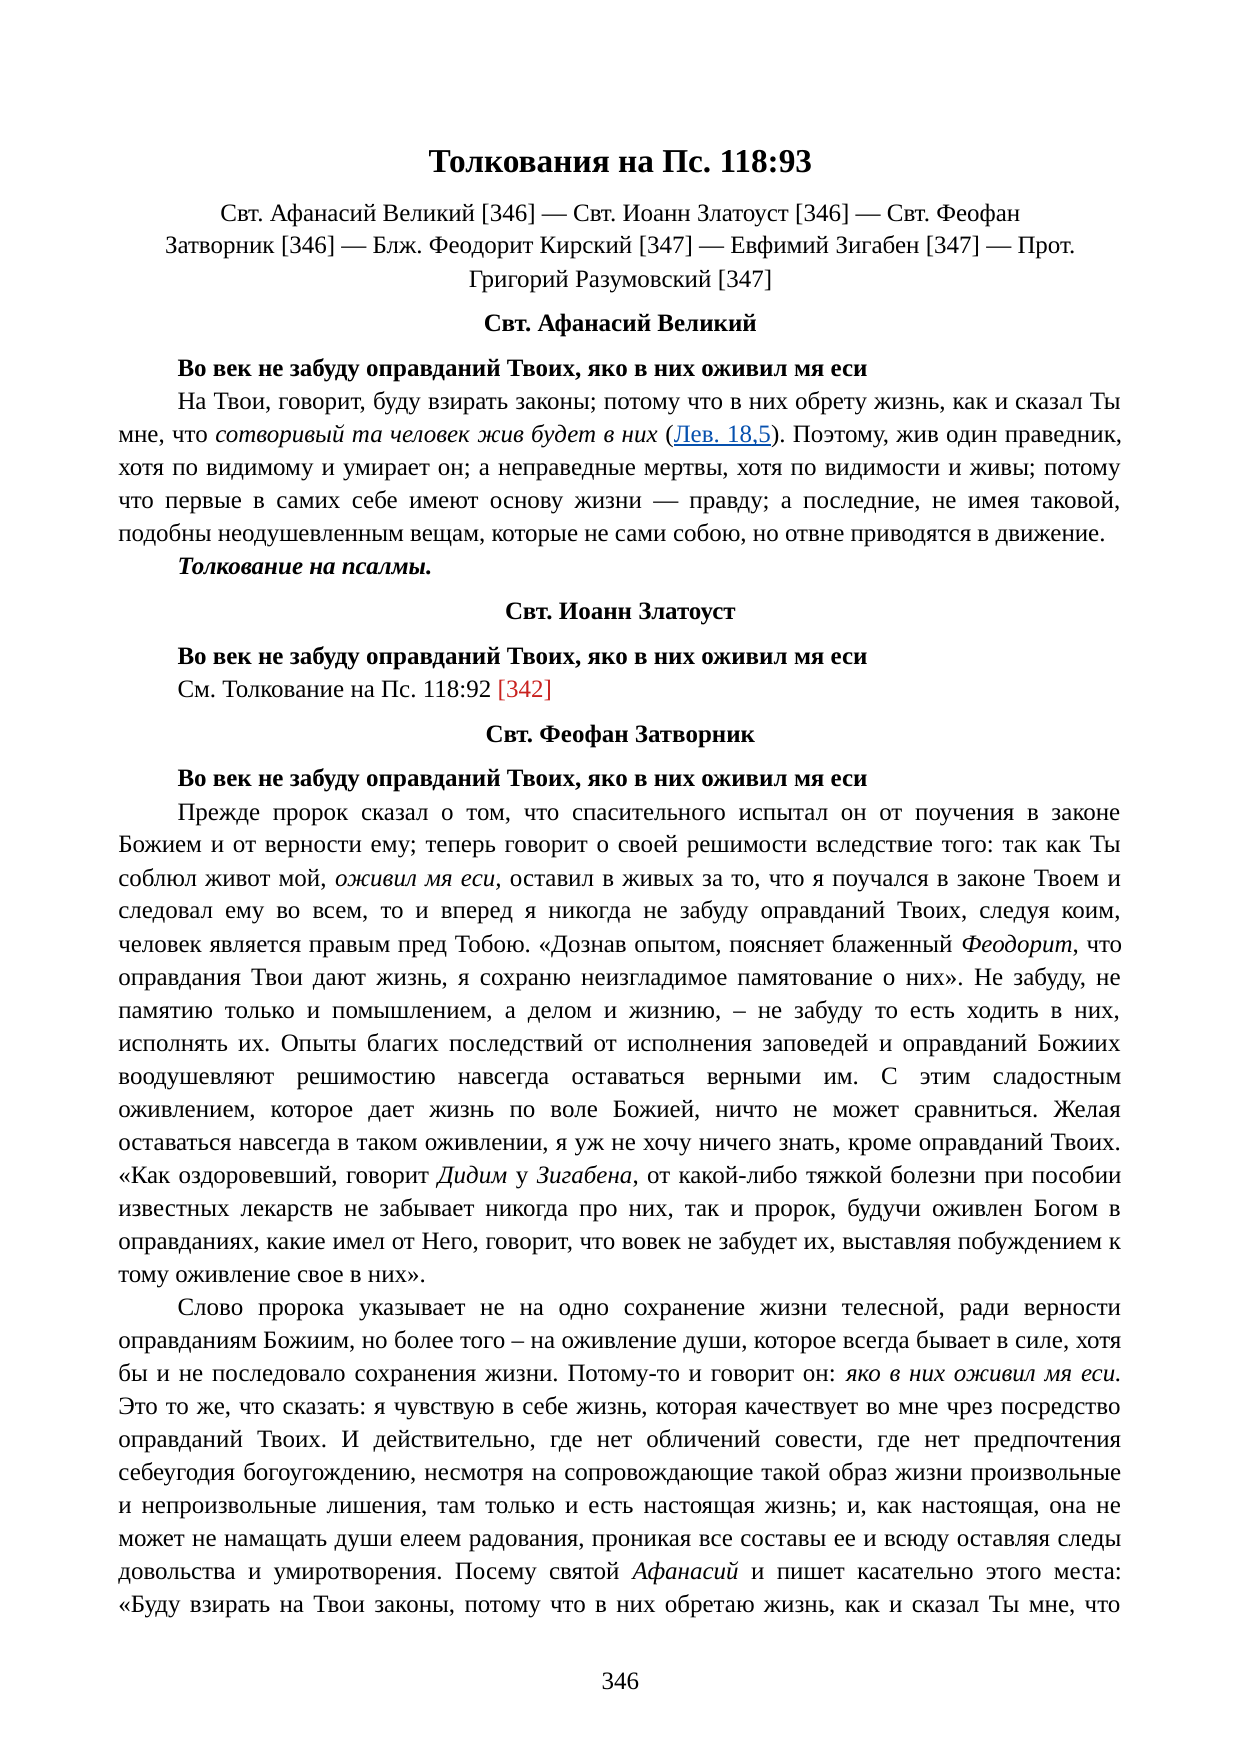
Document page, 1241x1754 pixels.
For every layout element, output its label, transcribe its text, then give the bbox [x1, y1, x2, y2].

subtitle Свт. Феофан Затворник [118, 719, 1122, 747]
text См. Толкование на Пс. 118:92 [342] [118, 674, 1122, 703]
subtitle Свт. Иоанн Златоуст [118, 596, 1122, 625]
text Во век не забуду оправданий Твоих, яко в них оживил мя еси [118, 763, 1122, 792]
subtitle Толкования на Пс. 118:93 [118, 142, 1122, 180]
text Слово пророка указывает не на одно сохранение жизни телесной, ради верности оправданиям Божиим, но более того – на оживление души, которое всегда бывает в силе, хотя бы и не последовало сохранения жизни. Потому-то и говорит он: яко в них оживил мя еси. Это то же, что сказать: я чувствую в себе жизнь, которая качествует во мне чрез посредство оправданий Твоих. И действительно, где нет обличений совести, где нет предпочтения себеугодия богоугождению, несмотря на сопровождающие такой образ жизни произвольные и непроизвольные лишения, там только и есть настоящая жизнь; и, как настоящая, она не может не намащать души елеем радования, проникая все составы ее и всюду оставляя следы довольства и умиротворения. Посему святой Афанасий и пишет касательно этого места: «Буду взирать на Твои законы, потому что в них обретаю жизнь, как и сказал Ты мне, что [118, 1292, 1122, 1618]
text Во век не забуду оправданий Твоих, яко в них оживил мя еси [118, 641, 1122, 670]
subtitle Свт. Афанасий Великий [118, 308, 1122, 337]
text Во век не забуду оправданий Твоих, яко в них оживил мя еси [118, 353, 1122, 382]
text Прежде пророк сказал о том, что спасительного испытал он от поучения в законе Божием и от верности ему; теперь говорит о своей решимости вследствие того: так как Ты соблюл живот мой, оживил мя еси, оставил в живых за то, что я поучался в законе Твоем и следовал ему во всем, то и вперед я никогда не забуду оправданий Твоих, следуя коим, человек является правым пред Тобою. «Дознав опытом, поясняет блаженный Феодорит, что оправдания Твои дают жизнь, я сохраню неизгладимое памятование о них». Не забуду, не памятию только и помышлением, а делом и жизнию, – не забуду то есть ходить в них, исполнять их. Опыты благих последствий от исполнения заповедей и оправданий Божиих воодушевляют решимостию навсегда оставаться верными им. С этим сладостным оживлением, которое дает жизнь по воле Божией, ничто не может сравниться. Желая оставаться навсегда в таком оживлении, я уж не хочу ничего знать, кроме оправданий Твоих. «Как оздоровевший, говорит Дидим у Зигабена, от какой-либо тяжкой болезни при пособии известных лекарств не забывает никогда про них, так и пророк, будучи оживлен Богом в оправданиях, какие имел от Него, говорит, что вовек не забудет их, выставляя побуждением к тому оживление свое в них». [118, 797, 1122, 1288]
text Свт. Афанасий Великий [346] — Свт. Иоанн Златоуст [346] — Свт. Феофан Затворник [346] — Блж. Феодорит Кирский [347] — Евфимий Зигабен [347] — Прот. Григорий Разумовский [347] [118, 198, 1122, 292]
text Толкование на псалмы. [118, 551, 1122, 580]
text На Твои, говорит, буду взирать законы; потому что в них обрету жизнь, как и сказал Ты мне, что сотворивый та человек жив будет в них (Лев. 18,5). Поэтому, жив один праведник, хотя по видимому и умирает он; а неправедные мертвы, хотя по видимости и живы; потому что первые в самих себе имеют основу жизни — правду; а последние, не имея таковой, подобны неодушевленным вещам, которые не сами собою, но отвне приводятся в движение. [118, 386, 1122, 547]
